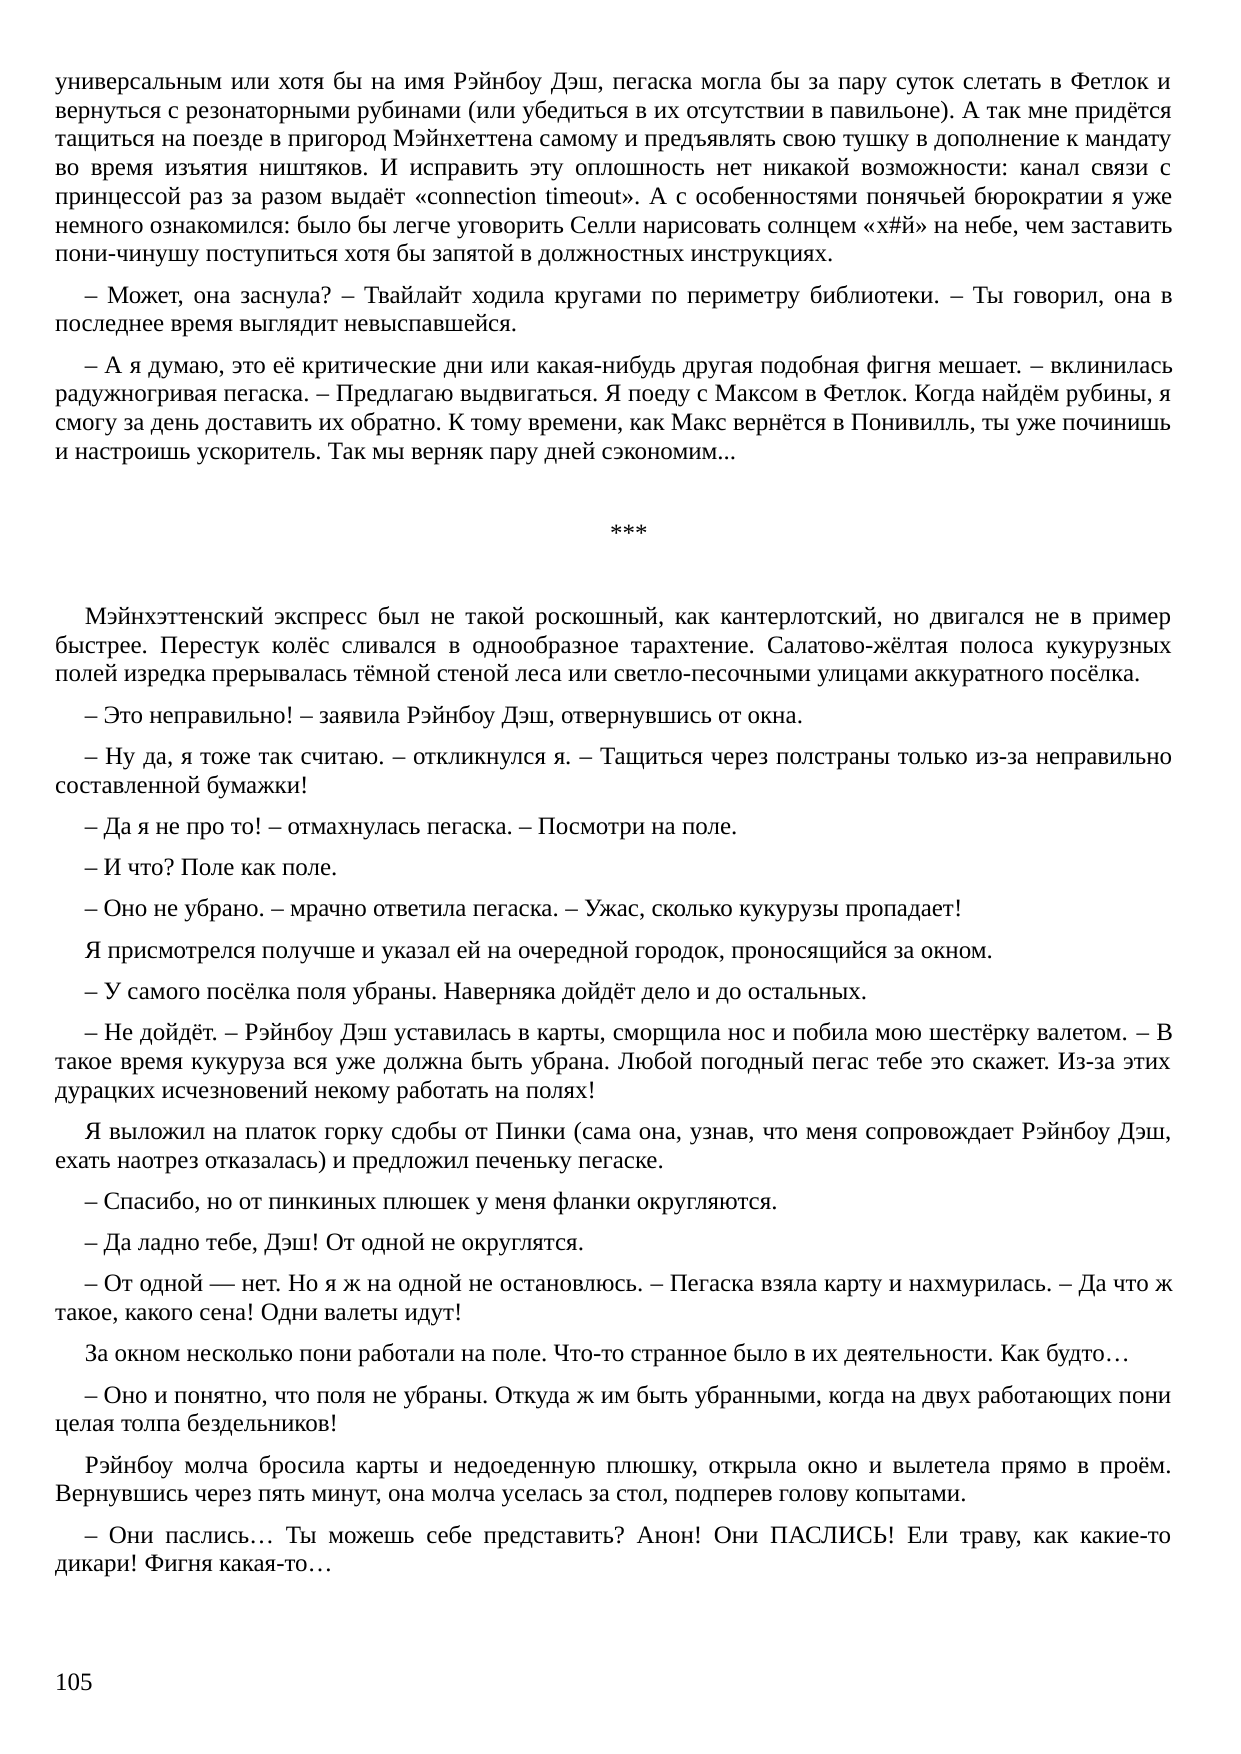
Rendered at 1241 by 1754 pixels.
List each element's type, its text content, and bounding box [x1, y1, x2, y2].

text *** [55, 518, 1173, 547]
text – Оно и понятно, что поля не убраны. Откуда ж им быть убранными, когда на двух работающих пони целая толпа бездельников! [55, 1380, 1173, 1437]
text Рэйнбоу молча бросила карты и недоеденную плюшку, открыла окно и вылетела прямо в проём. Вернувшись через пять минут, она молча уселась за стол, подперев голову копытами. [55, 1450, 1173, 1507]
text – Спасибо, но от пинкиных плюшек у меня фланки округляются. [55, 1186, 1173, 1215]
text За окном несколько пони работали на поле. Что-то странное было в их деятельности. Как будто… [55, 1338, 1173, 1367]
text Я выложил на платок горку сдобы от Пинки (сама она, узнав, что меня сопровождает Рэйнбоу Дэш, ехать наотрез отказалась) и предложил печеньку пегаске. [55, 1116, 1173, 1173]
text – Оно не убрано. – мрачно ответила пегаска. – Ужас, сколько кукурузы пропадает! [55, 893, 1173, 922]
text Мэйнхэттенский экспресс был не такой роскошный, как кантерлотский, но двигался не в пример быстрее. Перестук колёс сливался в однообразное тарахтение. Салатово-жёлтая полоса кукурузных полей изредка прерывалась тёмной стеной леса или светло-песочными улицами аккуратного посёлка. [55, 601, 1173, 687]
text – Да я не про то! – отмахнулась пегаска. – Посмотри на поле. [55, 811, 1173, 840]
text – И что? Поле как поле. [55, 852, 1173, 881]
text – От одной — нет. Но я ж на одной не остановлюсь. – Пегаска взяла карту и нахмурилась. – Да что ж такое, какого сена! Одни валеты идут! [55, 1268, 1173, 1326]
text – А я думаю, это её критические дни или какая-нибудь другая подобная фигня мешает. – вклинилась радужногривая пегаска. – Предлагаю выдвигаться. Я поеду с Максом в Фетлок. Когда найдём рубины, я смогу за день доставить их обратно. К тому времени, как Макс вернётся в Понивилль, ты уже починишь и настроишь ускоритель. Так мы верняк пару дней сэкономим... [55, 350, 1173, 465]
text Я присмотрелся получше и указал ей на очередной городок, проносящийся за окном. [55, 935, 1173, 963]
text – Это неправильно! – заявила Рэйнбоу Дэш, отвернувшись от окна. [55, 700, 1173, 728]
text – У самого посёлка поля убраны. Наверняка дойдёт дело и до остальных. [55, 976, 1173, 1005]
text – Да ладно тебе, Дэш! От одной не округлятся. [55, 1227, 1173, 1256]
text – Они паслись… Ты можешь себе представить? Анон! Они ПАСЛИСЬ! Ели траву, как какие-то дикари! Фигня какая-то… [55, 1520, 1173, 1577]
text – Не дойдёт. – Рэйнбоу Дэш уставилась в карты, сморщила нос и побила мою шестёрку валетом. – В такое время кукуруза вся уже должна быть убрана. Любой погодный пегас тебе это скажет. Из-за этих дурацких исчезновений некому работать на полях! [55, 1017, 1173, 1103]
text универсальным или хотя бы на имя Рэйнбоу Дэш, пегаска могла бы за пару суток слетать в Фетлок и вернуться с резонаторными рубинами (или убедиться в их отсутствии в павильоне). А так мне придётся тащиться на поезде в пригород Мэйнхеттена самому и предъявлять свою тушку в дополнение к мандату во время изъятия ништяков. И исправить эту оплошность нет никакой возможности: канал связи с принцессой раз за разом выдаёт «connection timeout». А с особенностями понячьей бюрократии я уже немного ознакомился: было бы легче уговорить Селли нарисовать солнцем «х#й» на небе, чем заставить пони-чинушу поступиться хотя бы запятой в должностных инструкциях. [55, 66, 1173, 267]
text – Может, она заснула? – Твайлайт ходила кругами по периметру библиотеки. – Ты говорил, она в последнее время выглядит невыспавшейся. [55, 280, 1173, 337]
text – Ну да, я тоже так считаю. – откликнулся я. – Тащиться через полстраны только из-за неправильно составленной бумажки! [55, 741, 1173, 798]
